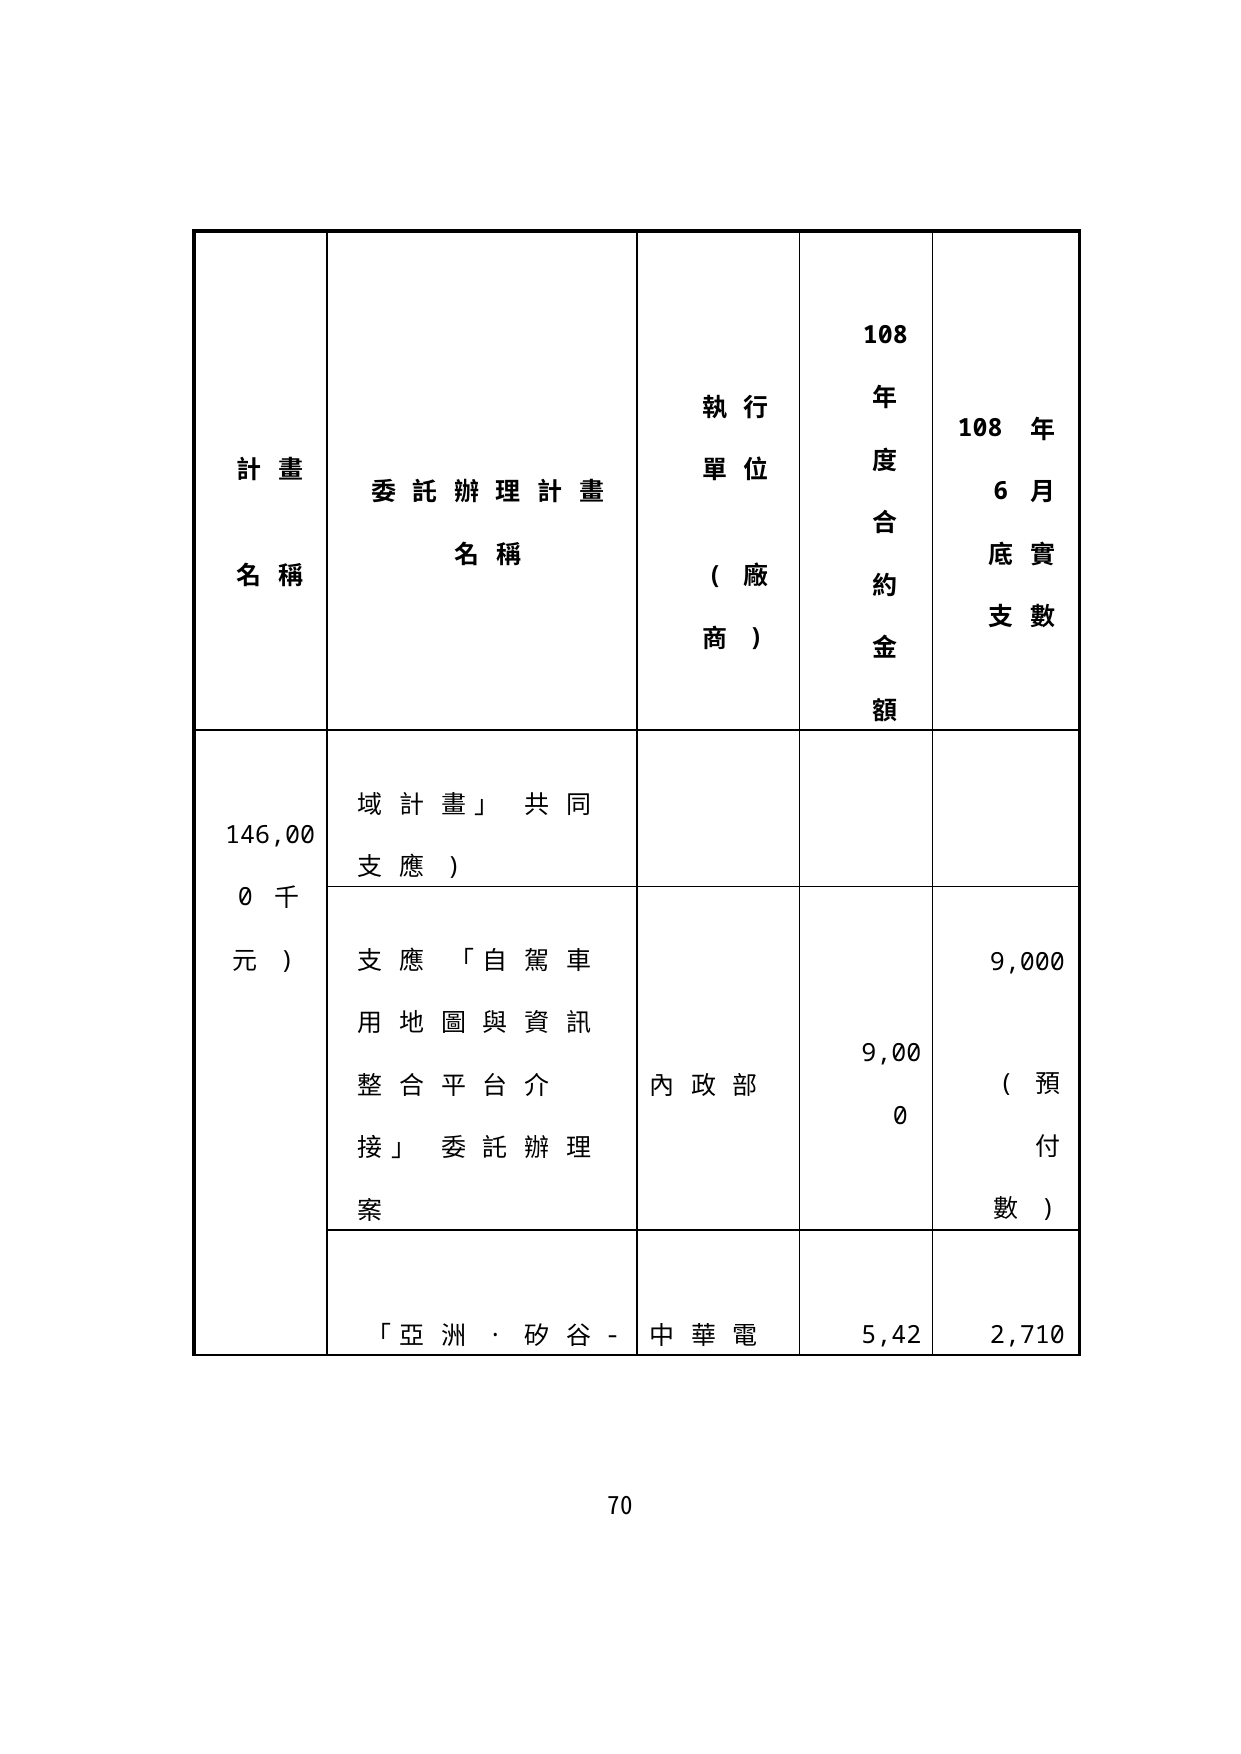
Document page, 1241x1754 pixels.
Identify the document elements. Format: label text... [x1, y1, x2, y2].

table_cell [933, 731, 1078, 886]
table_cell 內政部 [638, 887, 799, 1229]
table_cell 146,000千元) [196, 731, 326, 1354]
table_cell 5,42 [800, 1231, 932, 1354]
table_header 108年6月底實支數 [933, 233, 1078, 729]
table_header 執行單位 (廠商) [638, 233, 799, 729]
table_cell 「亞洲·矽谷- [328, 1231, 636, 1354]
table_cell 域計畫」共同支應) [328, 731, 636, 886]
table_cell [800, 731, 932, 886]
table_cell [638, 731, 799, 886]
table_cell 2,710 [933, 1231, 1078, 1354]
table_cell 支應「自駕車用地圖與資訊整合平台介接」委託辦理案 [328, 887, 636, 1229]
table_cell 9,000 [800, 887, 932, 1229]
table_header 委託辦理計畫名稱 [328, 233, 636, 729]
table_cell 9,000 (預付數) [933, 887, 1078, 1229]
table_cell 中華電 [638, 1231, 799, 1354]
table_header 108年度 合約金額 [800, 233, 932, 729]
table_header 計畫 名稱 [196, 233, 326, 729]
